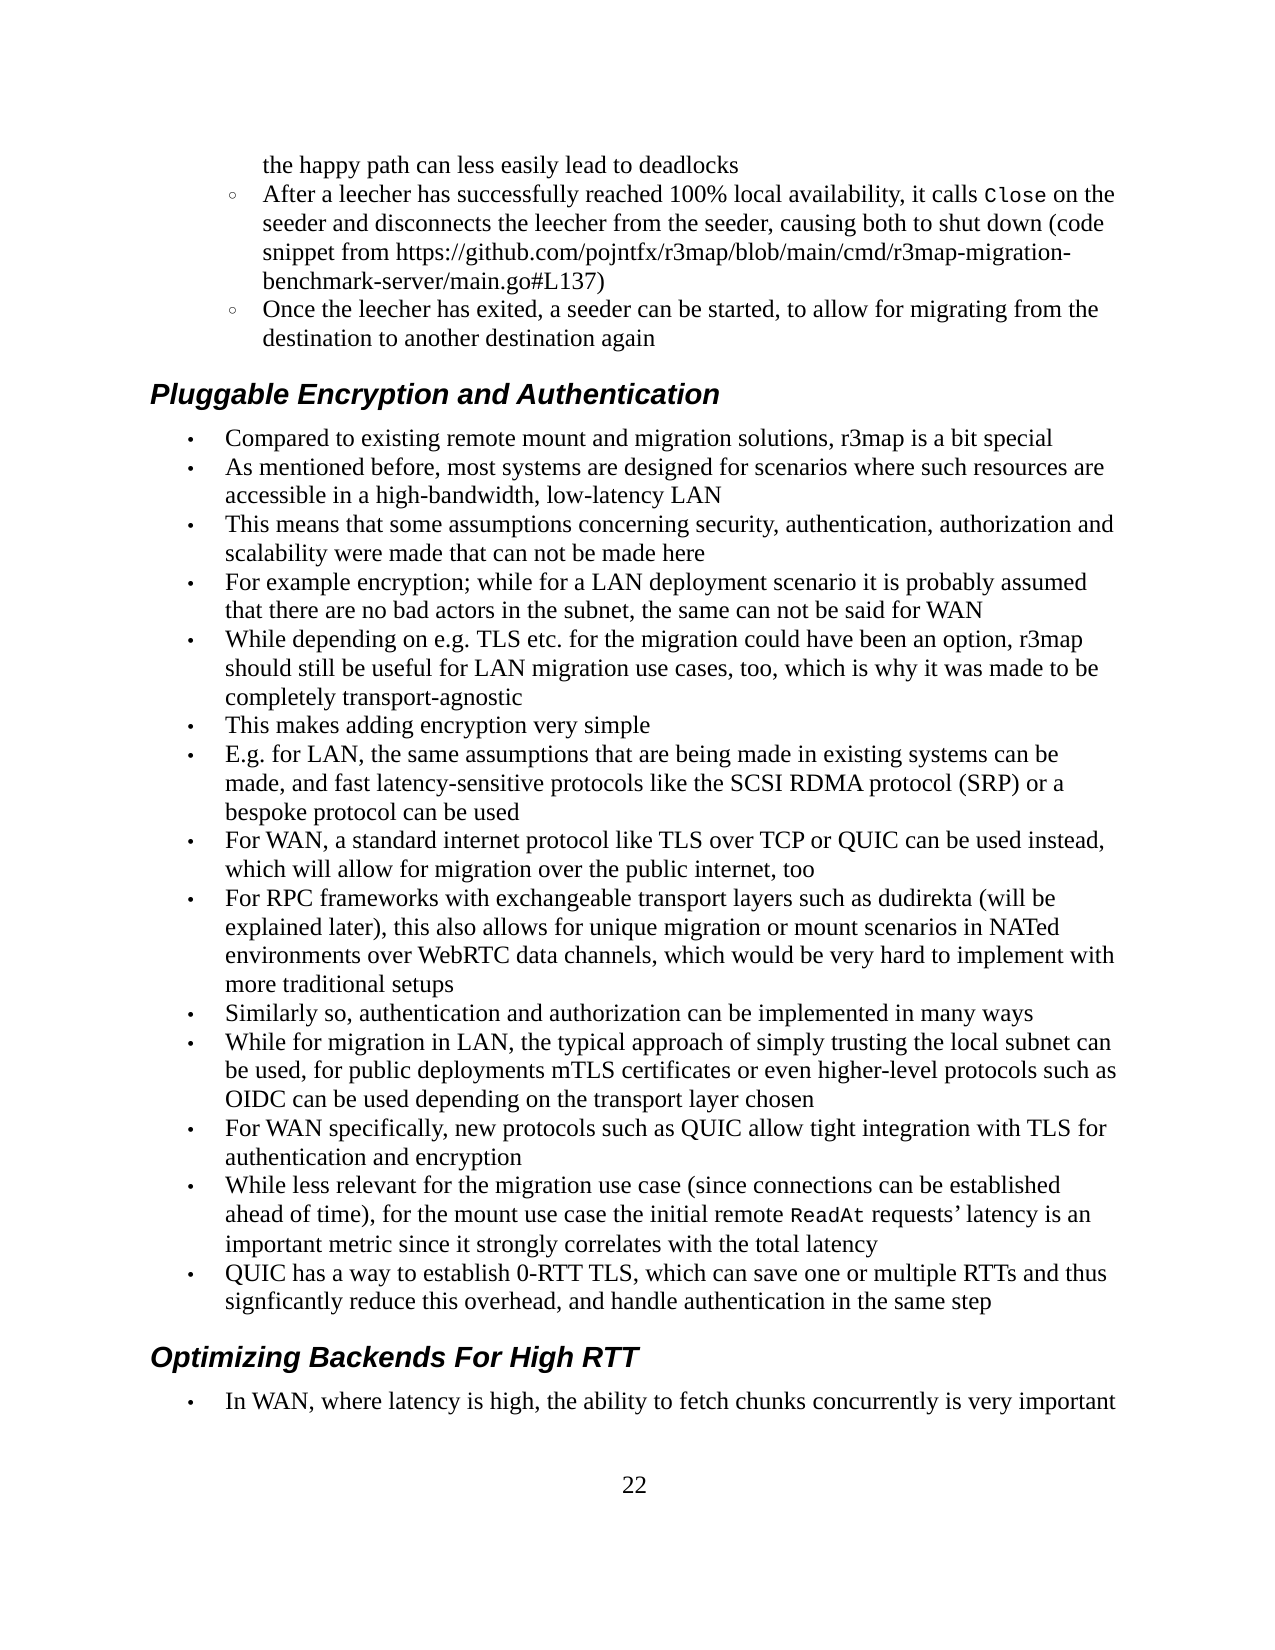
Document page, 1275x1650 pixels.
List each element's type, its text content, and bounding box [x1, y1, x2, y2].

list While depending on e.g. TLS etc. for the migration could have been an option, r3map should still be useful for LAN migration use cases, too, which is why it was made to be completely transport-agnostic [187, 624, 1125, 711]
list QUIC has a way to establish 0-RTT TLS, which can save one or multiple RTTs and thus signficantly reduce this overhead, and handle authentication in the same step [187, 1258, 1125, 1315]
subtitle Optimizing Backends For High RTT [150, 1340, 1125, 1374]
list As mentioned before, most systems are designed for scenarios where such resources are accessible in a high-bandwidth, low-latency LAN [187, 452, 1125, 509]
list For WAN, a standard internet protocol like TLS over TCP or QUIC can be used instead, which will allow for migration over the public internet, too [187, 826, 1125, 883]
list This means that some assumptions concerning security, authentication, authorization and scalability were made that can not be made here [187, 509, 1125, 567]
list While less relevant for the migration use case (since connections can be established ahead of time), for the mount use case the initial remote ReadAt requests’ latency is an important metric since it strongly correlates with the total latency [187, 1171, 1125, 1258]
list For example encryption; while for a LAN deployment scenario it is probably assumed that there are no bad actors in the subnet, the same can not be said for WAN [187, 567, 1125, 624]
list the happy path can less easily lead to deadlocks [225, 150, 1125, 179]
list This makes adding encryption very simple [187, 711, 1125, 739]
list While for migration in LAN, the typical approach of simply trusting the local subnet can be used, for public deployments mTLS certificates or even higher-level protocols such as OIDC can be used depending on the transport layer chosen [187, 1027, 1125, 1113]
subtitle Pluggable Encryption and Authentication [150, 377, 1125, 411]
list Similarly so, authentication and authorization can be implemented in many ways [187, 998, 1125, 1027]
list Compared to existing remote mount and migration solutions, r3map is a bit special [187, 423, 1125, 452]
list Once the leecher has exited, a seeder can be started, to allow for migrating from the destination to another destination again [225, 294, 1125, 352]
list In WAN, where latency is high, the ability to fetch chunks concurrently is very important [187, 1386, 1125, 1415]
list After a leecher has successfully reached 100% local availability, it calls Close on the seeder and disconnects the leecher from the seeder, causing both to shut down (code snippet from https://github.com/pojntfx/r3map/blob/main/cmd/r3map-migration-benchmark-server/main.go#L137) [225, 179, 1125, 294]
list For WAN specifically, new protocols such as QUIC allow tight integration with TLS for authentication and encryption [187, 1113, 1125, 1171]
list E.g. for LAN, the same assumptions that are being made in existing systems can be made, and fast latency-sensitive protocols like the SCSI RDMA protocol (SRP) or a bespoke protocol can be used [187, 739, 1125, 826]
list For RPC frameworks with exchangeable transport layers such as dudirekta (will be explained later), this also allows for unique migration or mount scenarios in NATed environments over WebRTC data channels, which would be very hard to implement with more traditional setups [187, 883, 1125, 998]
